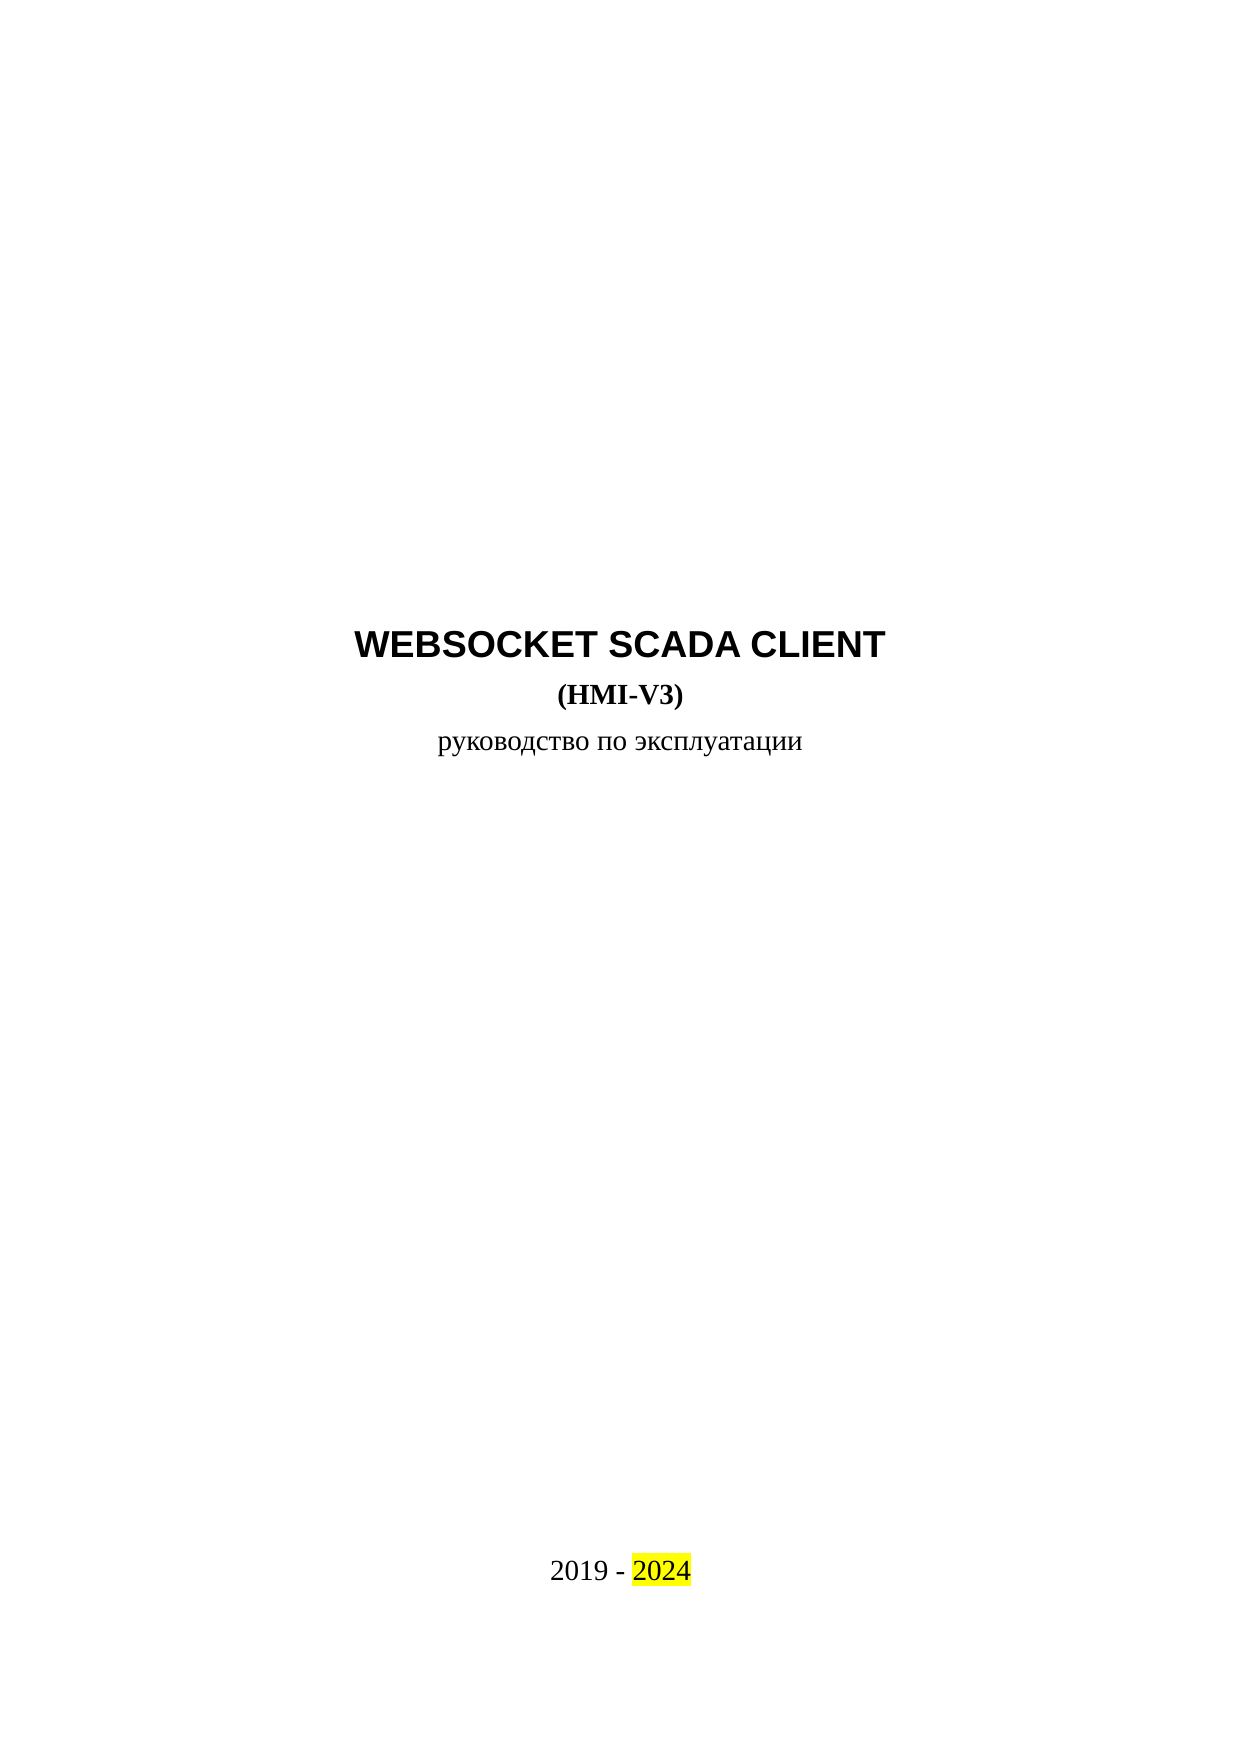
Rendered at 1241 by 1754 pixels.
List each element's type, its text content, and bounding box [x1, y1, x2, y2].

text руководство по эксплуатации [118, 723, 1122, 756]
text 2019 - 2024 [118, 1553, 1122, 1586]
text (HMI-V3) [118, 677, 1122, 711]
text WEBSOCKET SCADA CLIENT [118, 622, 1122, 666]
